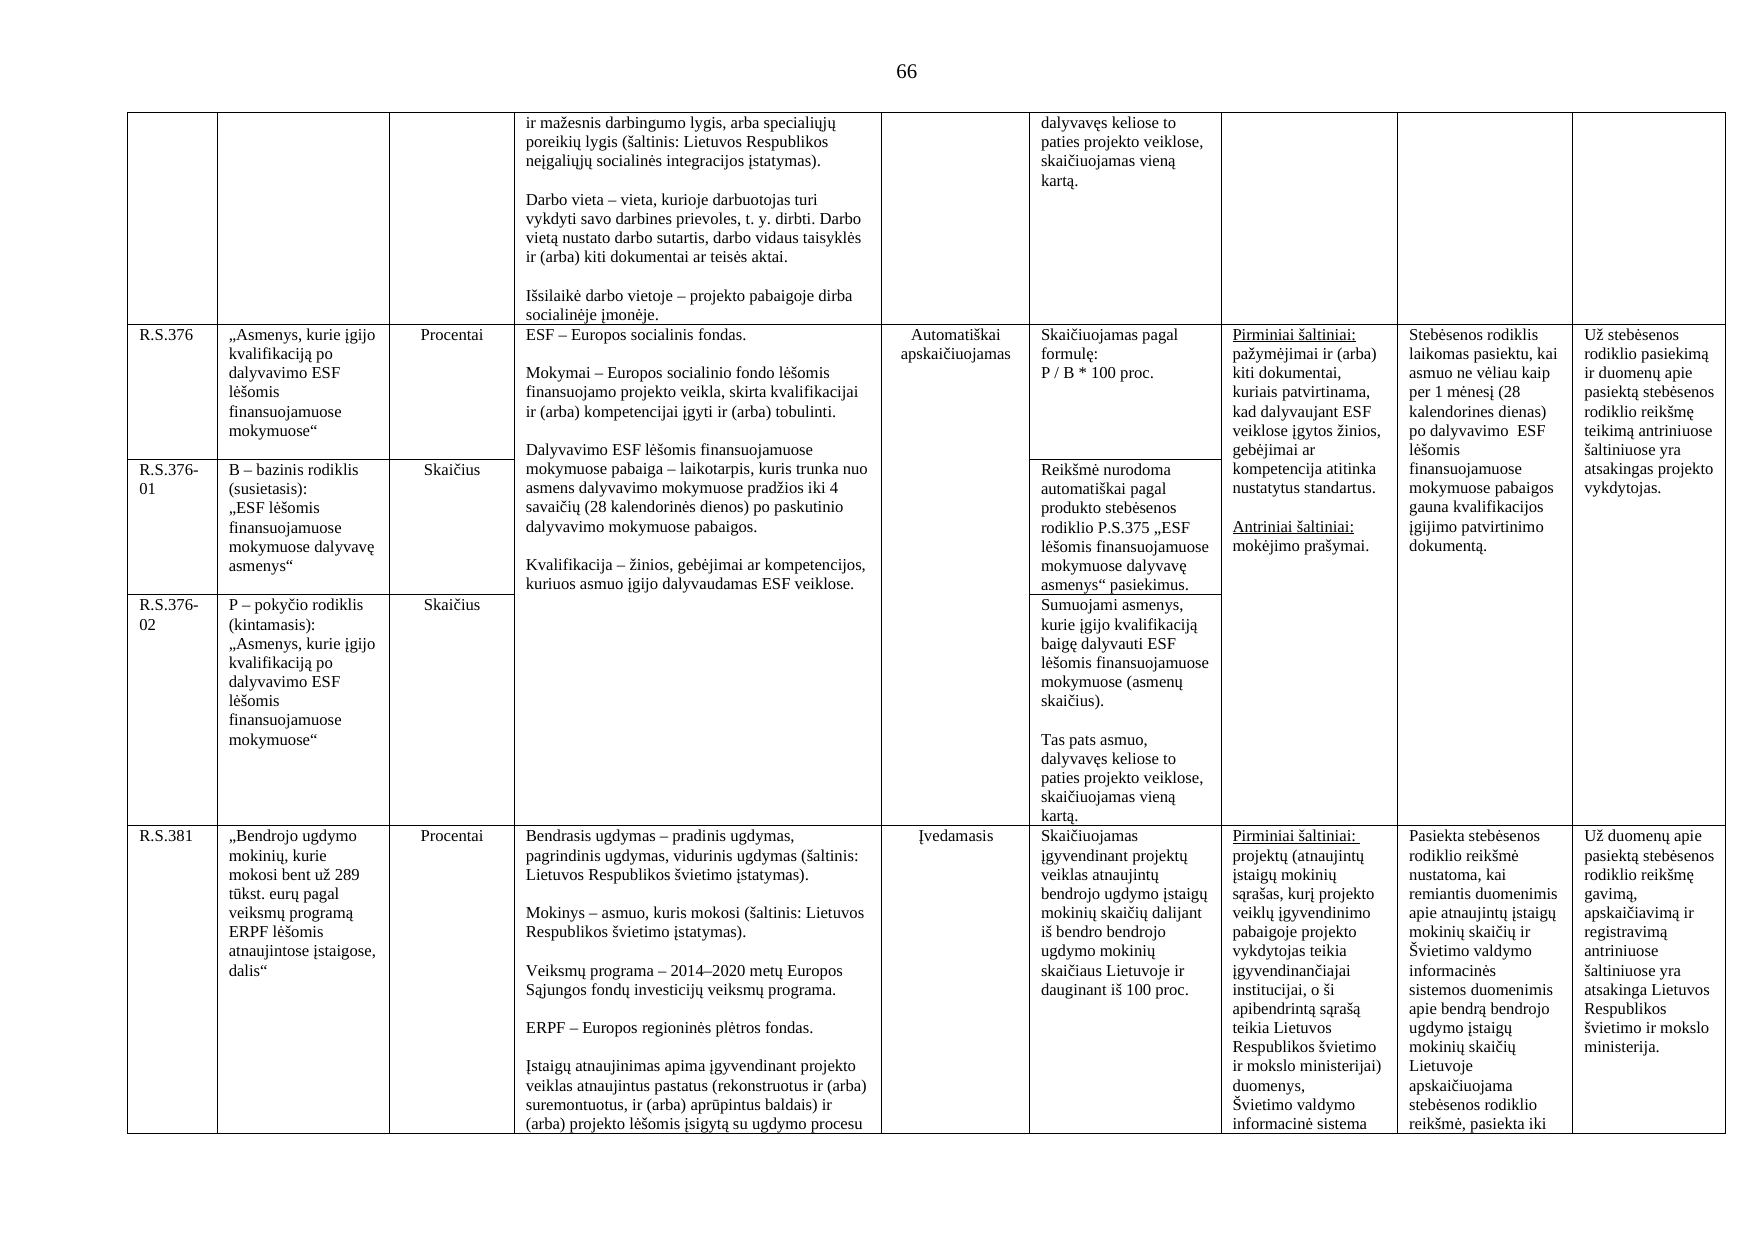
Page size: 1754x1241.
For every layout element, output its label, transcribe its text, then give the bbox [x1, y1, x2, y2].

table_cell [218, 113, 389, 324]
table_cell Skaičius [390, 460, 514, 594]
table_cell „Bendrojo ugdymo mokinių, kurie mokosi bent už 289 tūkst. eurų pagal veiksmų programą ERPF lėšomis atnaujintose įstaigose, dalis“ [218, 826, 389, 1133]
table_cell Automatiškai apskaičiuojamas [882, 325, 1029, 825]
table_cell Pirminiai šaltiniai: projektų (atnaujintų įstaigų mokinių sąrašas, kurį projekto veiklų įgyvendinimo pabaigoje projekto vykdytojas teikia įgyvendinančiajai institucijai, o ši apibendrintą sąrašą teikia Lietuvos Respublikos švietimo ir mokslo ministerijai) duomenys, Švietimo valdymo informacinė sistema [1222, 826, 1397, 1133]
table_cell [882, 113, 1029, 324]
table_cell B – bazinis rodiklis (susietasis): „ESF lėšomis finansuojamuose mokymuose dalyvavę asmenys“ [218, 460, 389, 594]
table_cell Pasiekta stebėsenos rodiklio reikšmė nustatoma, kai remiantis duomenimis apie atnaujintų įstaigų mokinių skaičių ir Švietimo valdymo informacinės sistemos duomenimis apie bendrą bendrojo ugdymo įstaigų mokinių skaičių Lietuvoje apskaičiuojama stebėsenos rodiklio reikšmė, pasiekta iki [1398, 826, 1572, 1133]
table_cell [390, 113, 514, 324]
table_cell R.S.381 [128, 826, 217, 1133]
table_cell Už stebėsenos rodiklio pasiekimą ir duomenų apie pasiektą stebėsenos rodiklio reikšmę teikimą antriniuose šaltiniuose yra atsakingas projekto vykdytojas. [1573, 325, 1725, 825]
table_cell ir mažesnis darbingumo lygis, arba specialiųjų poreikių lygis (šaltinis: Lietuvos Respublikos neįgaliųjų socialinės integracijos įstatymas). Darbo vieta – vieta, kurioje darbuotojas turi vykdyti savo darbines prievoles, t. y. dirbti. Darbo vietą nustato darbo sutartis, darbo vidaus taisyklės ir (arba) kiti dokumentai ar teisės aktai. Išsilaikė darbo vietoje – projekto pabaigoje dirba socialinėje įmonėje. [515, 113, 881, 324]
table_cell Skaičiuojamas įgyvendinant projektų veiklas atnaujintų bendrojo ugdymo įstaigų mokinių skaičių dalijant iš bendro bendrojo ugdymo mokinių skaičiaus Lietuvoje ir dauginant iš 100 proc. [1030, 826, 1221, 1133]
table_cell P – pokyčio rodiklis (kintamasis): „Asmenys, kurie įgijo kvalifikaciją po dalyvavimo ESF lėšomis finansuojamuose mokymuose“ [218, 595, 389, 825]
table_cell Įvedamasis [882, 826, 1029, 1133]
table_cell „Asmenys, kurie įgijo kvalifikaciją po dalyvavimo ESF lėšomis finansuojamuose mokymuose“ [218, 325, 389, 459]
table_cell [1573, 113, 1725, 324]
table_cell Skaičiuojamas pagal formulę: P / B * 100 proc. [1030, 325, 1221, 459]
table_cell R.S.376 [128, 325, 217, 459]
table_cell Procentai [390, 325, 514, 459]
table_cell Stebėsenos rodiklis laikomas pasiektu, kai asmuo ne vėliau kaip per 1 mėnesį (28 kalendorines dienas) po dalyvavimo ESF lėšomis finansuojamuose mokymuose pabaigos gauna kvalifikacijos įgijimo patvirtinimo dokumentą. [1398, 325, 1572, 825]
table_cell Sumuojami asmenys, kurie įgijo kvalifikaciją baigę dalyvauti ESF lėšomis finansuojamuose mokymuose (asmenų skaičius). Tas pats asmuo, dalyvavęs keliose to paties projekto veiklose, skaičiuojamas vieną kartą. [1030, 595, 1221, 825]
table_cell R.S.376-01 [128, 460, 217, 594]
table_cell Pirminiai šaltiniai: pažymėjimai ir (arba) kiti dokumentai, kuriais patvirtinama, kad dalyvaujant ESF veiklose įgytos žinios, gebėjimai ar kompetencija atitinka nustatytus standartus. Antriniai šaltiniai: mokėjimo prašymai. [1222, 325, 1397, 825]
table_cell Reikšmė nurodoma automatiškai pagal produkto stebėsenos rodiklio P.S.375 „ESF lėšomis finansuojamuose mokymuose dalyvavę asmenys“ pasiekimus. [1030, 460, 1221, 594]
table_cell [1222, 113, 1397, 324]
table_cell dalyvavęs keliose to paties projekto veiklose, skaičiuojamas vieną kartą. [1030, 113, 1221, 324]
table_cell R.S.376-02 [128, 595, 217, 825]
table_cell ESF – Europos socialinis fondas. Mokymai – Europos socialinio fondo lėšomis finansuojamo projekto veikla, skirta kvalifikacijai ir (arba) kompetencijai įgyti ir (arba) tobulinti. Dalyvavimo ESF lėšomis finansuojamuose mokymuose pabaiga – laikotarpis, kuris trunka nuo asmens dalyvavimo mokymuose pradžios iki 4 savaičių (28 kalendorinės dienos) po paskutinio dalyvavimo mokymuose pabaigos. Kvalifikacija – žinios, gebėjimai ar kompetencijos, kuriuos asmuo įgijo dalyvaudamas ESF veiklose. [515, 325, 881, 825]
table_cell Procentai [390, 826, 514, 1133]
table_cell [1398, 113, 1572, 324]
table_cell [128, 113, 217, 324]
table_cell Skaičius [390, 595, 514, 825]
table_cell Už duomenų apie pasiektą stebėsenos rodiklio reikšmę gavimą, apskaičiavimą ir registravimą antriniuose šaltiniuose yra atsakinga Lietuvos Respublikos švietimo ir mokslo ministerija. [1573, 826, 1725, 1133]
table_cell Bendrasis ugdymas – pradinis ugdymas, pagrindinis ugdymas, vidurinis ugdymas (šaltinis: Lietuvos Respublikos švietimo įstatymas). Mokinys – asmuo, kuris mokosi (šaltinis: Lietuvos Respublikos švietimo įstatymas). Veiksmų programa – 2014–2020 metų Europos Sąjungos fondų investicijų veiksmų programa. ERPF – Europos regioninės plėtros fondas. Įstaigų atnaujinimas apima įgyvendinant projekto veiklas atnaujintus pastatus (rekonstruotus ir (arba) suremontuotus, ir (arba) aprūpintus baldais) ir (arba) projekto lėšomis įsigytą su ugdymo procesu [515, 826, 881, 1133]
